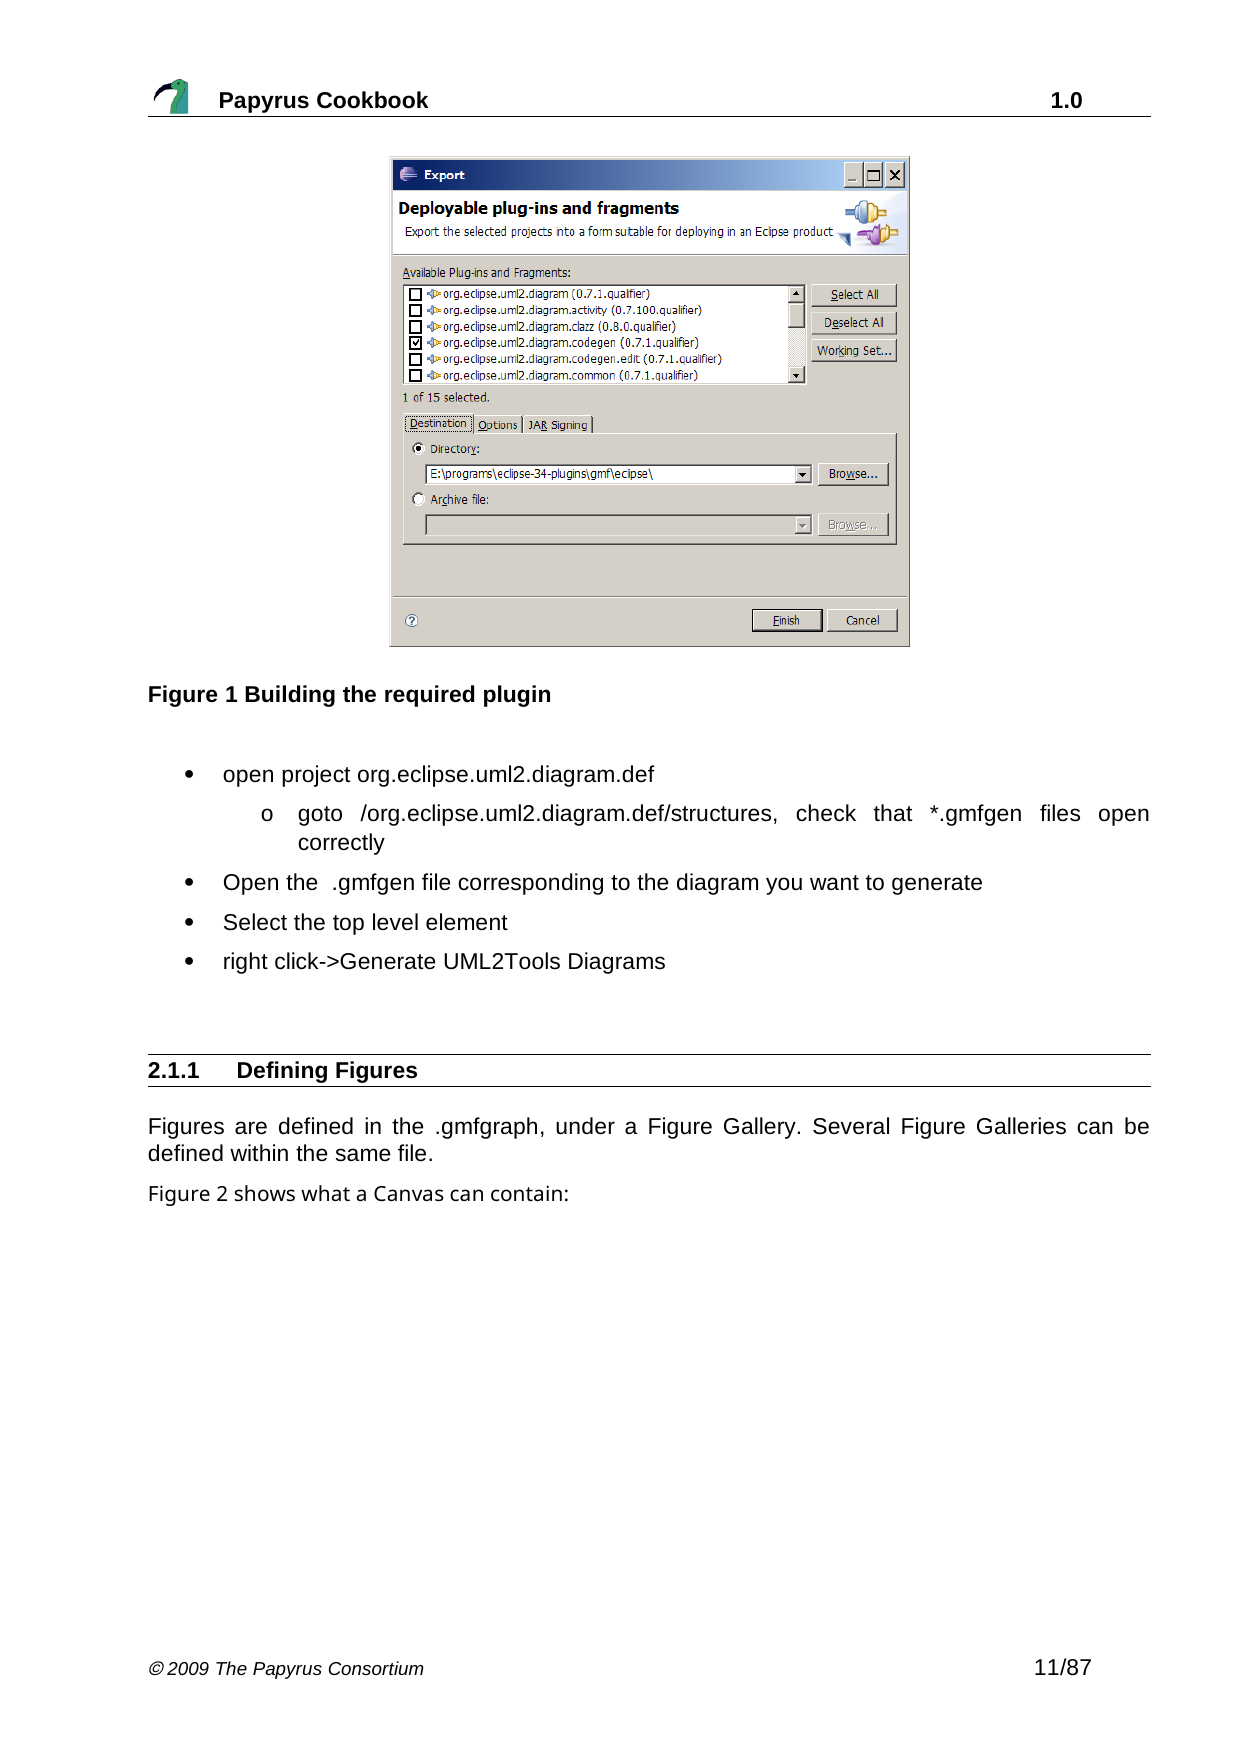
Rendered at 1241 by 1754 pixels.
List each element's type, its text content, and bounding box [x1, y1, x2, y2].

text Figures are defined in the .gmfgraph, under a Figure Gallery. Several Figure Galleries can be defined within the same file. [148, 1112, 1151, 1166]
list open project org.eclipse.uml2.diagram.def [185, 760, 1151, 787]
list goto /org.eclipse.uml2.diagram.def/structures, check that *.gmfgen files open correctly [260, 799, 1151, 856]
subtitle Defining Figures [148, 1055, 1151, 1086]
text Figure 2 shows what a Canvas can contain: [148, 1179, 1151, 1207]
list Open the .gmfgen file corresponding to the diagram you want to generate [185, 868, 1151, 895]
text Figure 1 Building the required plugin [148, 681, 1151, 708]
list right click->Generate UML2Tools Diagrams [185, 947, 1151, 974]
list Select the top level element [185, 908, 1151, 935]
picture [389, 156, 910, 647]
picture [153, 79, 189, 114]
